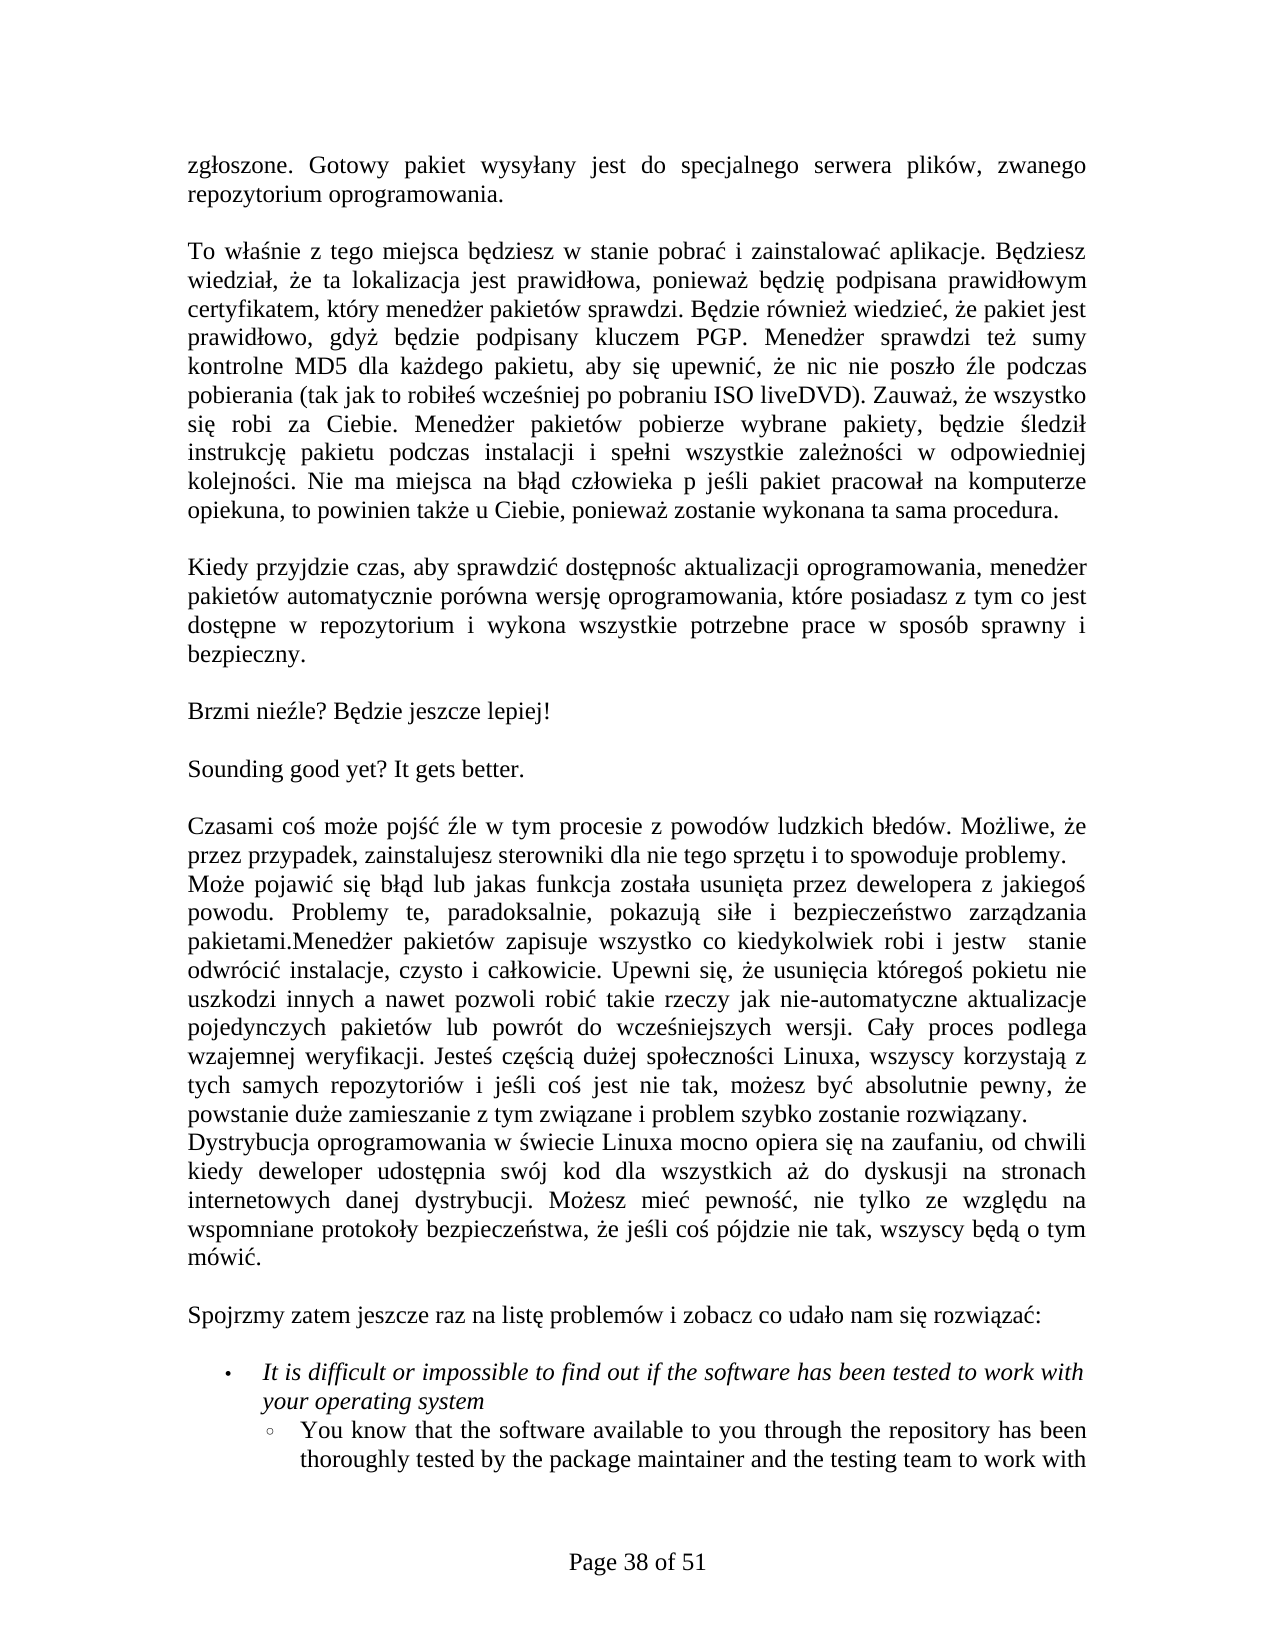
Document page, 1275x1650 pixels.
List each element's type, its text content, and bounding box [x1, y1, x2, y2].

text Kiedy przyjdzie czas, aby sprawdzić dostępnośc aktualizacji oprogramowania, menedżer pakietów automatycznie porówna wersję oprogramowania, które posiadasz z tym co jest dostępne w repozytorium i wykona wszystkie potrzebne prace w sposób sprawny i bezpieczny. [187, 552, 1087, 667]
list It is difficult or impossible to find out if the software has been tested to work with your operating system [225, 1357, 1087, 1415]
text Sounding good yet? It gets better. [187, 754, 1087, 782]
text To właśnie z tego miejsca będziesz w stanie pobrać i zainstalować aplikacje. Będziesz wiedział, że ta lokalizacja jest prawidłowa, ponieważ będzię podpisana prawidłowym certyfikatem, który menedżer pakietów sprawdzi. Będzie również wiedzieć, że pakiet jest prawidłowo, gdyż będzie podpisany kluczem PGP. Menedżer sprawdzi też sumy kontrolne MD5 dla każdego pakietu, aby się upewnić, że nic nie poszło źle podczas pobierania (tak jak to robiłeś wcześniej po pobraniu ISO liveDVD). Zauważ, że wszystko się robi za Ciebie. Menedżer pakietów pobierze wybrane pakiety, będzie śledził instrukcję pakietu podczas instalacji i spełni wszystkie zależności w odpowiedniej kolejności. Nie ma miejsca na błąd człowieka p jeśli pakiet pracował na komputerze opiekuna, to powinien także u Ciebie, ponieważ zostanie wykonana ta sama procedura. [187, 236, 1087, 524]
text zgłoszone. Gotowy pakiet wysyłany jest do specjalnego serwera plików, zwanego repozytorium oprogramowania. [187, 150, 1087, 207]
text Brzmi nieźle? Będzie jeszcze lepiej! [187, 696, 1087, 725]
text Dystrybucja oprogramowania w świecie Linuxa mocno opiera się na zaufaniu, od chwili kiedy deweloper udostępnia swój kod dla wszystkich aż do dyskusji na stronach internetowych danej dystrybucji. Możesz mieć pewność, nie tylko ze względu na wspomniane protokoły bezpieczeństwa, że jeśli coś pójdzie nie tak, wszyscy będą o tym mówić. [187, 1127, 1087, 1271]
text Spojrzmy zatem jeszcze raz na listę problemów i zobacz co udało nam się rozwiązać: [187, 1300, 1087, 1329]
text Może pojawić się błąd lub jakas funkcja została usunięta przez dewelopera z jakiegoś powodu. Problemy te, paradoksalnie, pokazują siłe i bezpieczeństwo zarządzania pakietami.Menedżer pakietów zapisuje wszystko co kiedykolwiek robi i jestw stanie odwrócić instalacje, czysto i całkowicie. Upewni się, że usunięcia któregoś pokietu nie uszkodzi innych a nawet pozwoli robić takie rzeczy jak nie-automatyczne aktualizacje pojedynczych pakietów lub powrót do wcześniejszych wersji. Cały proces podlega wzajemnej weryfikacji. Jesteś częścią dużej społeczności Linuxa, wszyscy korzystają z tych samych repozytoriów i jeśli coś jest nie tak, możesz być absolutnie pewny, że powstanie duże zamieszanie z tym związane i problem szybko zostanie rozwiązany. [187, 869, 1087, 1127]
text Czasami coś może pojść źle w tym procesie z powodów ludzkich błedów. Możliwe, że przez przypadek, zainstalujesz sterowniki dla nie tego sprzętu i to spowoduje problemy. [187, 811, 1087, 869]
list You know that the software available to you through the repository has been thoroughly tested by the package maintainer and the testing team to work with [262, 1415, 1087, 1472]
